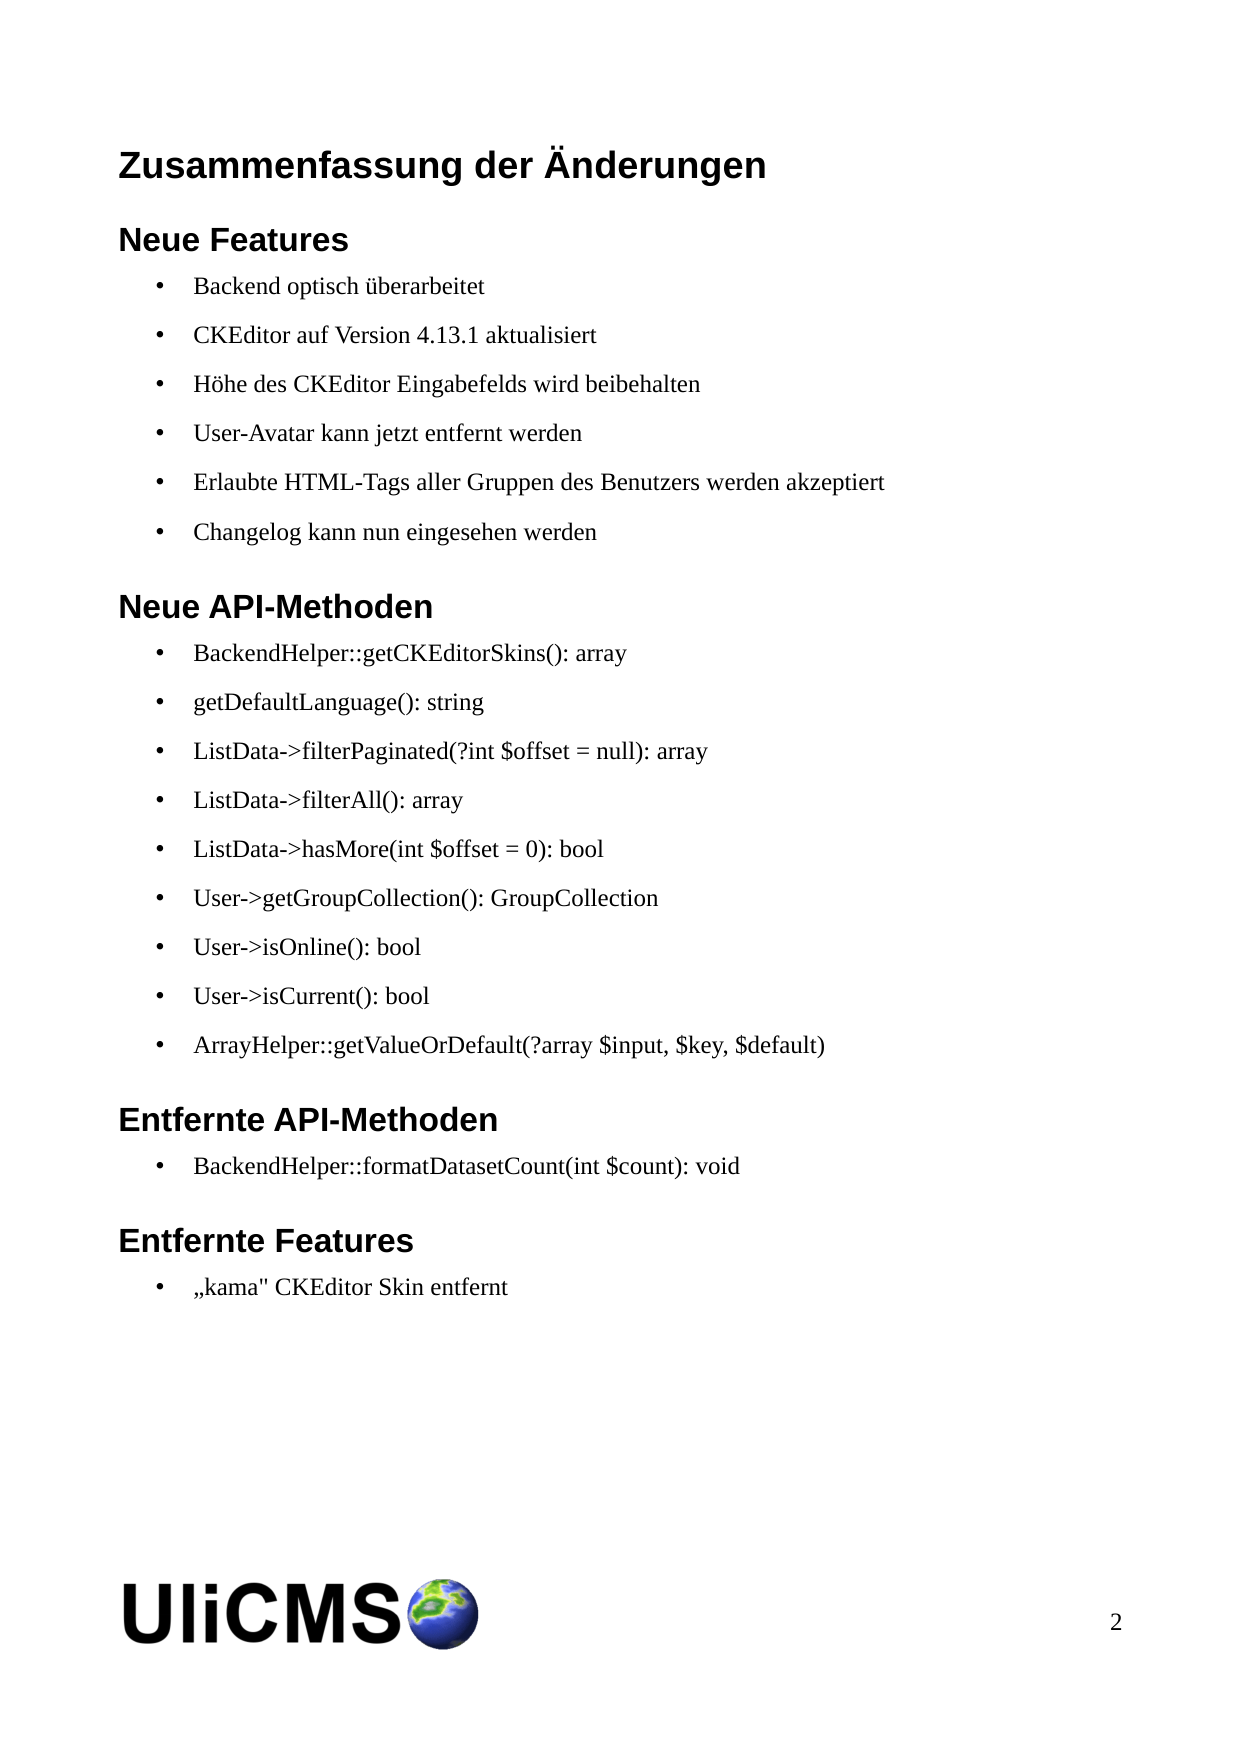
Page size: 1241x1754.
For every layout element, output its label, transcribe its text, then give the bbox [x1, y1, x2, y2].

subtitle Entfernte API-Methoden [118, 1100, 1122, 1139]
list ArrayHelper::getValueOrDefault(?array $input, $key, $default) [156, 1030, 1122, 1059]
list „kama" CKEditor Skin entfernt [156, 1272, 1122, 1301]
list BackendHelper::getCKEditorSkins(): array [156, 638, 1122, 666]
list ListData->filterAll(): array [156, 785, 1122, 813]
list ListData->filterPaginated(?int $offset = null): array [156, 736, 1122, 764]
list ListData->hasMore(int $offset = 0): bool [156, 834, 1122, 863]
list BackendHelper::formatDatasetCount(int $count): void [156, 1151, 1122, 1180]
list CKEditor auf Version 4.13.1 aktualisiert [156, 320, 1122, 349]
list User->isOnline(): bool [156, 932, 1122, 961]
list Backend optisch überarbeitet [156, 271, 1122, 300]
list Erlaubte HTML-Tags aller Gruppen des Benutzers werden akzeptiert [156, 467, 1122, 496]
subtitle Neue Features [118, 220, 1122, 259]
list Changelog kann nun eingesehen werden [156, 517, 1122, 545]
list User->isCurrent(): bool [156, 981, 1122, 1010]
list User-Avatar kann jetzt entfernt werden [156, 418, 1122, 447]
list getDefaultLanguage(): string [156, 687, 1122, 715]
list User->getGroupCollection(): GroupCollection [156, 883, 1122, 912]
list Höhe des CKEditor Eingabefelds wird beibehalten [156, 369, 1122, 398]
picture [118, 1578, 479, 1652]
subtitle Neue API-Methoden [118, 586, 1122, 625]
subtitle Entfernte Features [118, 1221, 1122, 1260]
